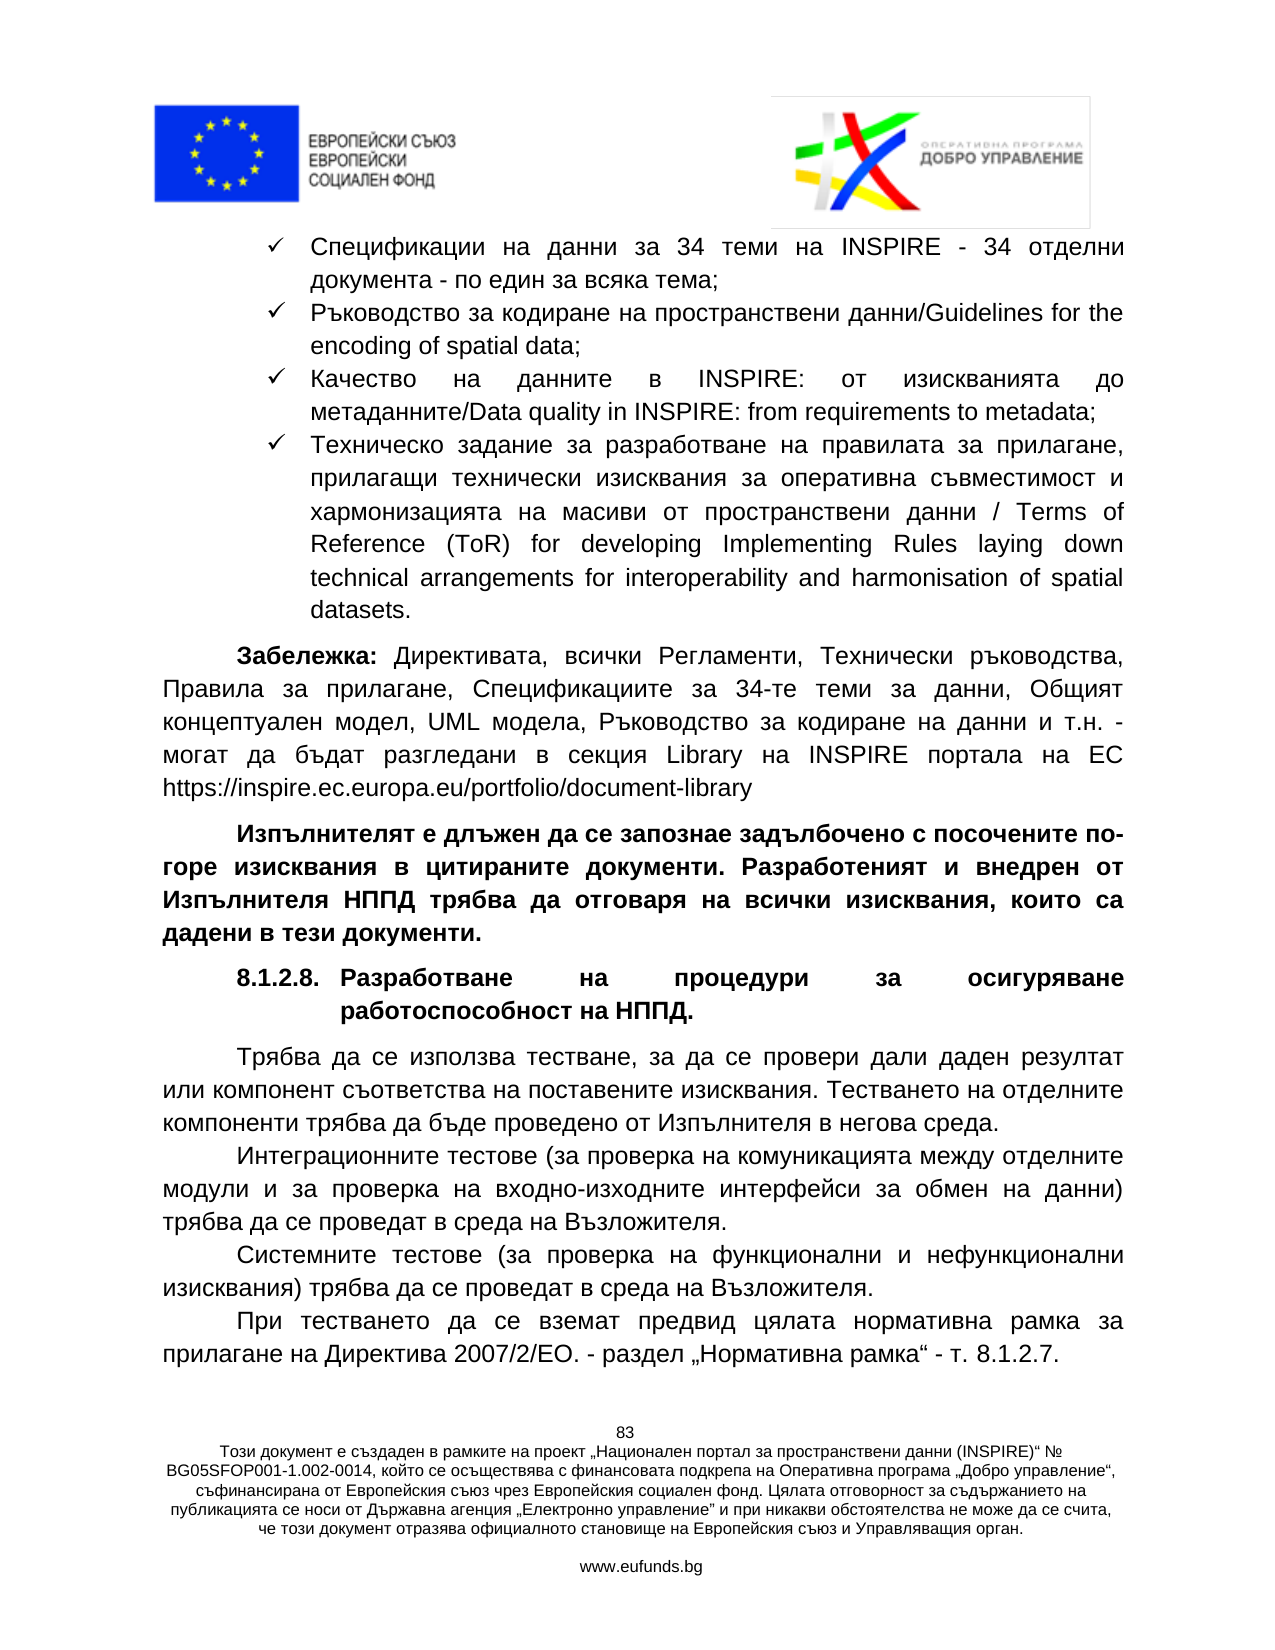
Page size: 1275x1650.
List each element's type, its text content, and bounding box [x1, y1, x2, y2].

text Трябва да се използва тестване, за да се провери дали даден резултат или компонент съответства на поставените изисквания. Тестването на отделните компоненти трябва да бъде проведено от Изпълнителя в негова среда. [162, 1042, 1125, 1137]
text Системните тестове (за проверка на функционални и нефункционални изисквания) трябва да се проведат в среда на Възложителя. [162, 1240, 1125, 1302]
list Техническо задание за разработване на правилата за прилагане, прилагащи технически изисквания за оперативна съвместимост и хармонизацията на масиви от пространствени данни / Terms of Reference (ToR) for developing Implementing Rules laying down technical arrangements for interoperability and harmonisation of spatial datasets. [266, 430, 1125, 624]
list Качество на данните в INSPIRE: от изискванията до метаданните/Data quality in INSPIRE: from requirements to metadata; [266, 364, 1125, 426]
text Забележка: Директивата, всички Регламенти, Технически ръководства, Правила за прилагане, Спецификациите за 34-те теми за данни, Общият концептуален модел, UML модела, Ръководство за кодиране на данни и т.н. - могат да бъдат разгледани в секция Library на INSPIRE портала на ЕС https://inspire.ec.europa.eu/portfolio/document-library [162, 641, 1125, 802]
text При тестването да се вземат предвид цялата нормативна рамка за прилагане на Директива 2007/2/ЕО. - раздел „Нормативна рамка“ - т. 8.1.2.7. [162, 1306, 1125, 1368]
text Интеграционните тестове (за проверка на комуникацията между отделните модули и за проверка на входно-изходните интерфейси за обмен на данни) трябва да се проведат в среда на Възложителя. [162, 1141, 1125, 1236]
text Изпълнителят е длъжен да се запознае задълбочено с посочените по-горе изисквания в цитираните документи. Разработеният и внедрен от Изпълнителя НППД трябва да отговаря на всички изисквания, които са дадени в тези документи. [162, 819, 1125, 946]
list Ръководство за кодиране на пространствени данни/Guidelines for the encoding of spatial data; [266, 298, 1125, 360]
list Разработване на процедури за осигуряване работоспособност на НППД. [236, 963, 1125, 1025]
list Спецификации на данни за 34 теми на INSPIRE - 34 отделни документа - по един за всяка тема; [266, 232, 1125, 294]
